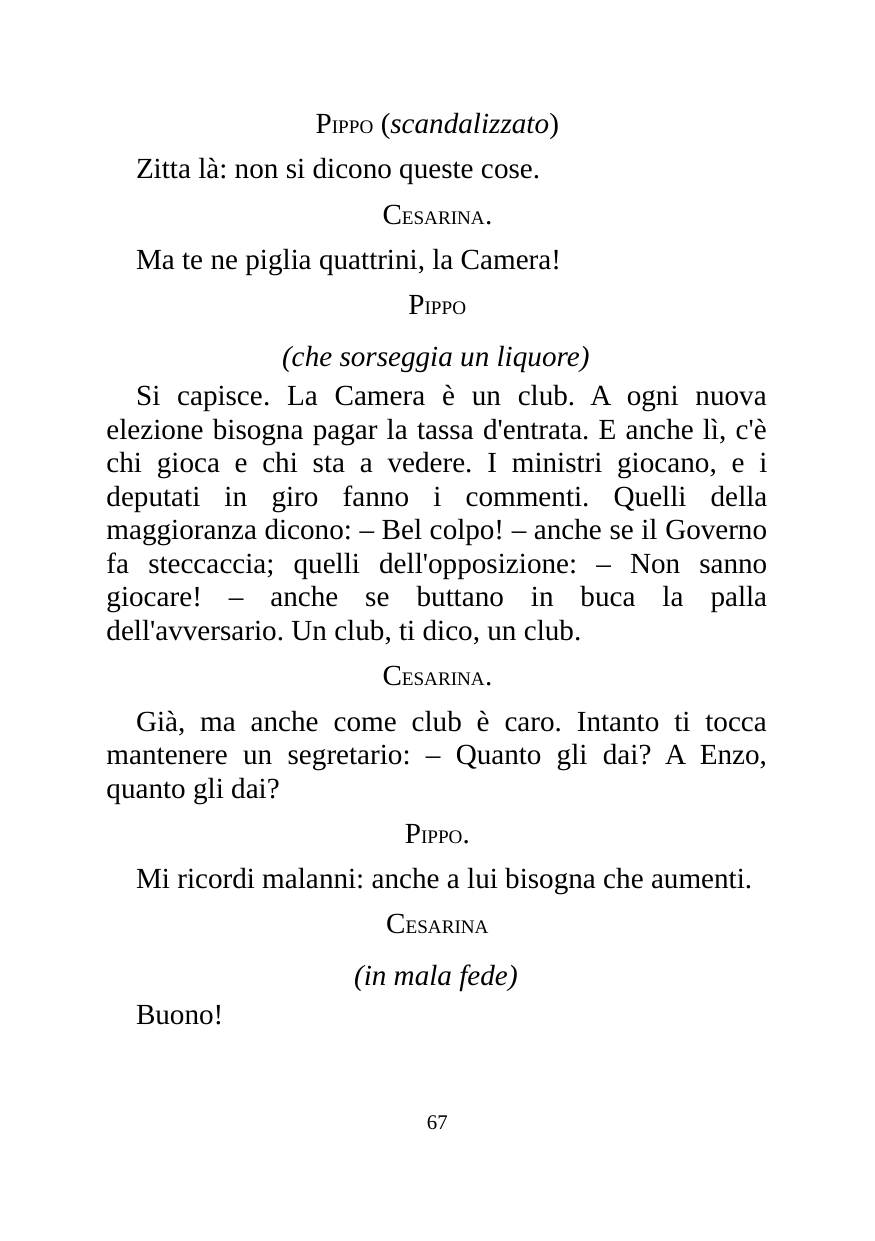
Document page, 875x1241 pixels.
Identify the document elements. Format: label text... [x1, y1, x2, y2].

text Cesarina. [106, 658, 768, 692]
text Pippo [106, 287, 768, 321]
text Cesarina [106, 907, 768, 940]
text Pippo. [106, 816, 768, 849]
text Cesarina. [106, 197, 768, 230]
text Si capisce. La Camera è un club. A ogni nuova elezione bisogna pagar la tassa d'entrata. E anche lì, c'è chi gioca e chi sta a vedere. I ministri giocano, e i deputati in giro fanno i commenti. Quelli della maggioranza dicono: – Bel colpo! – anche se il Governo fa steccaccia; quelli dell'opposizione: – Non sanno giocare! – anche se buttano in buca la palla dell'avversario. Un club, ti dico, un club. [106, 378, 768, 647]
text Buono! [106, 997, 768, 1031]
text (che sorseggia un liquore) [106, 339, 768, 372]
text Pippo (scandalizzato) [106, 106, 768, 140]
text (in mala fede) [106, 958, 768, 991]
text Ma te ne piglia quattrini, la Camera! [106, 242, 768, 276]
text Già, ma anche come club è caro. Intanto ti tocca mantenere un segretario: – Quanto gli dai? A Enzo, quanto gli dai? [106, 704, 768, 804]
text Mi ricordi malanni: anche a lui bisogna che aumenti. [106, 861, 768, 895]
text Zitta là: non si dicono queste cose. [106, 152, 768, 185]
